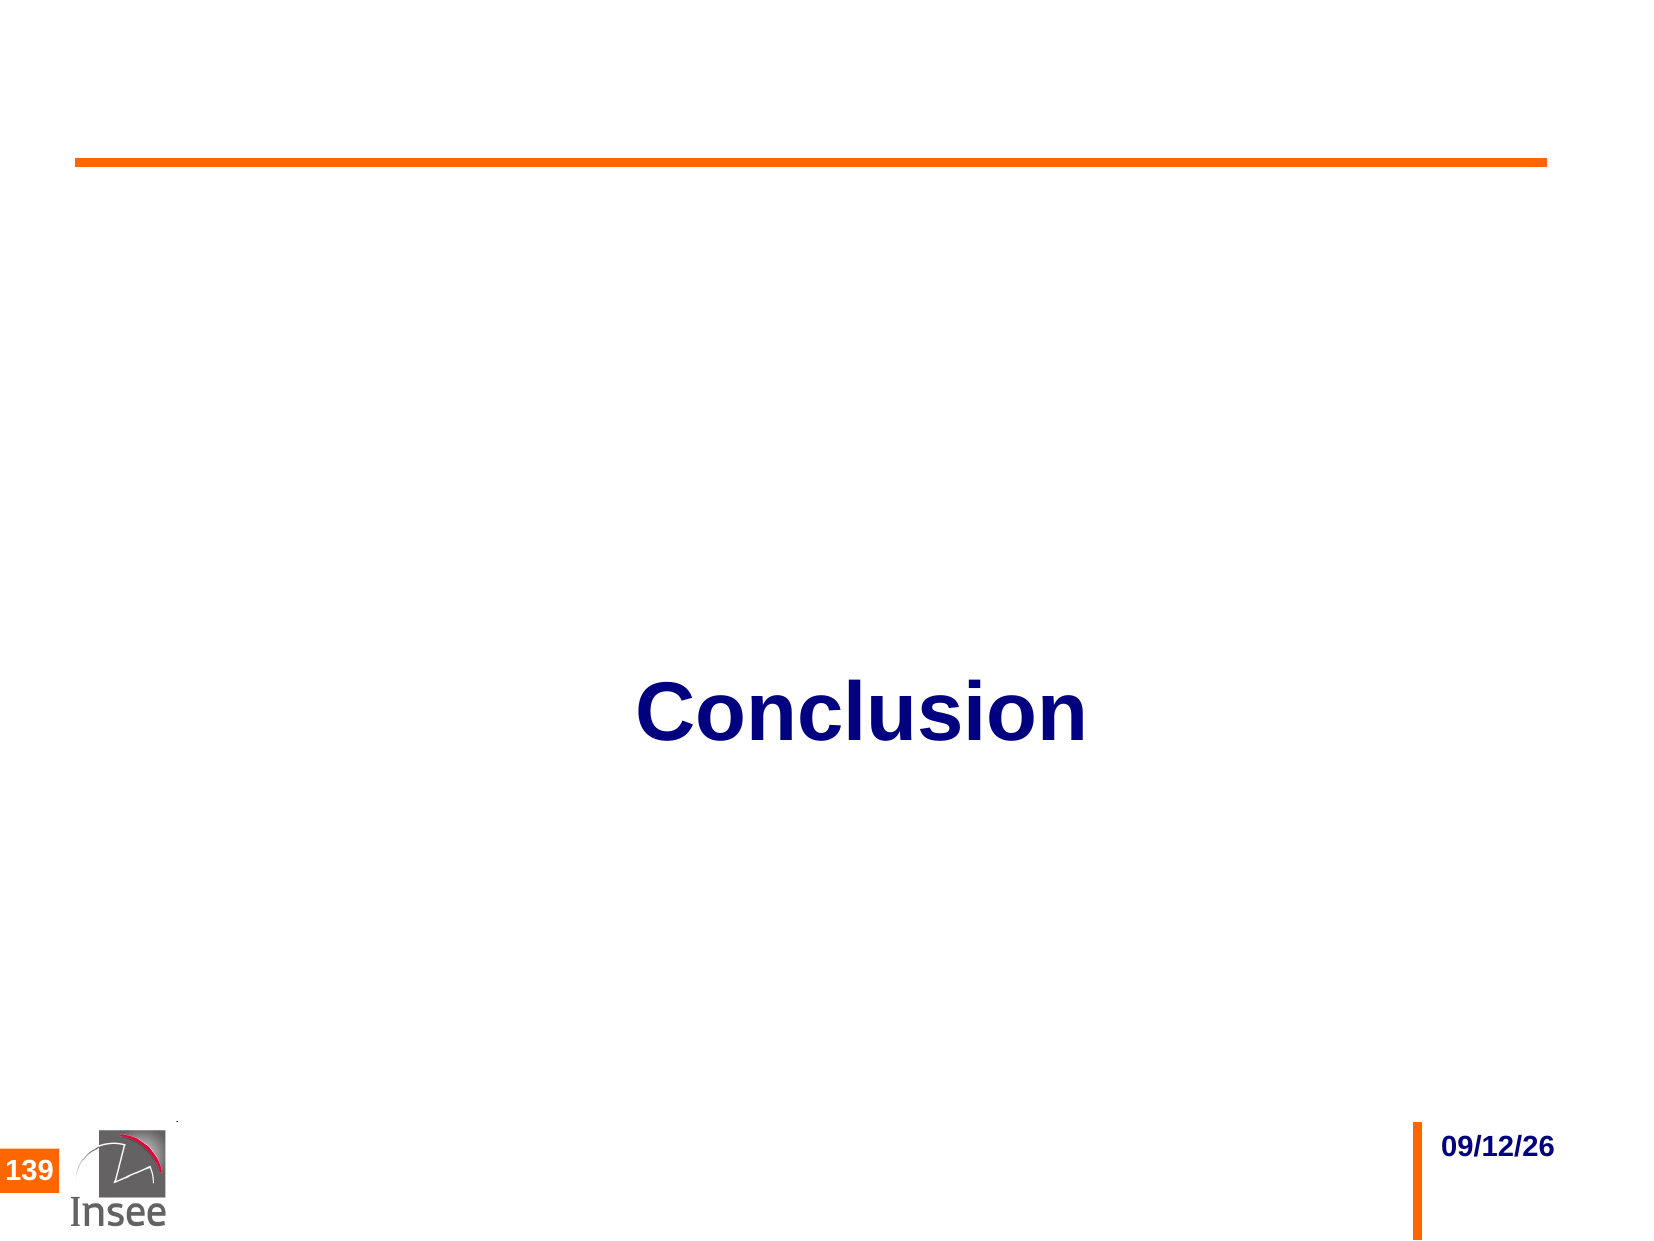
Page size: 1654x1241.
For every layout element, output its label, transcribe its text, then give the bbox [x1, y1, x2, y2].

list Conclusion [419, 590, 1235, 832]
picture [62, 1121, 178, 1241]
